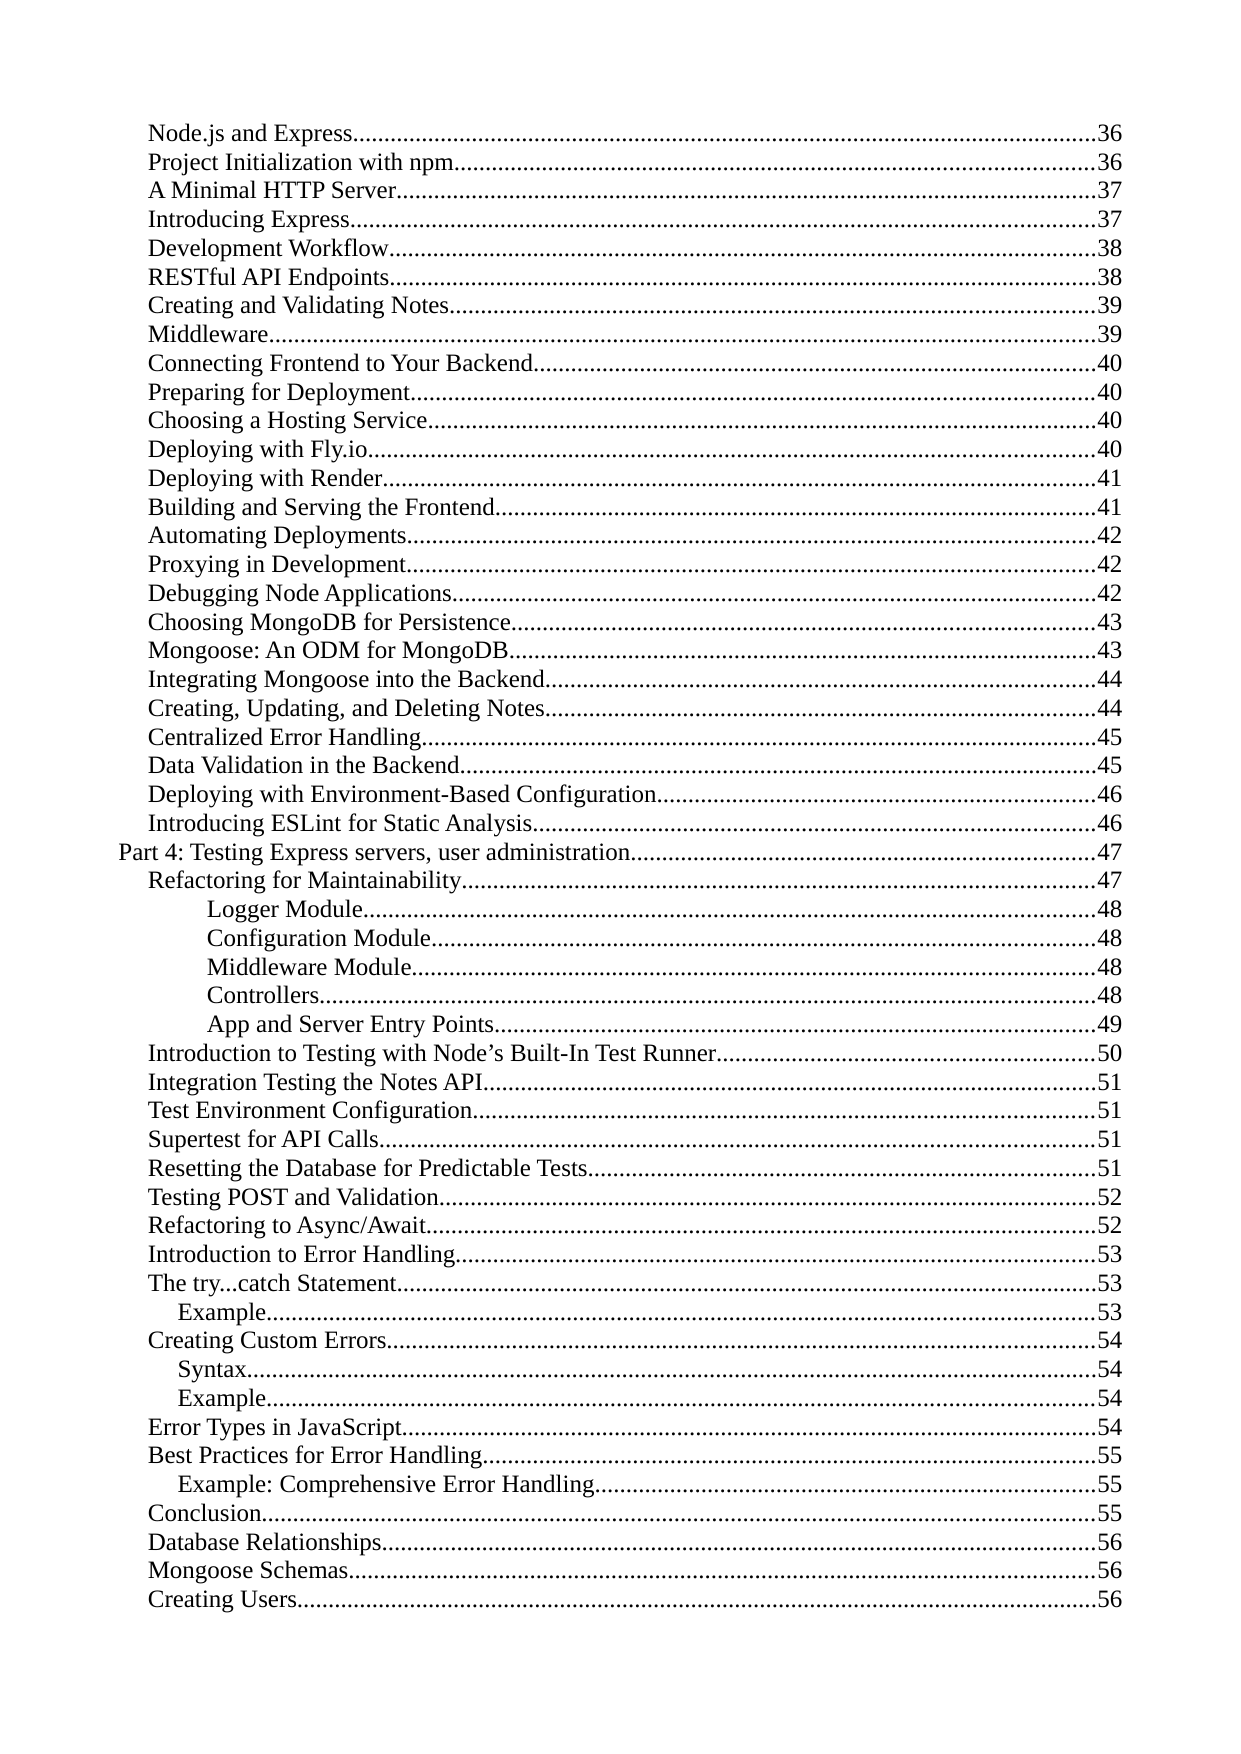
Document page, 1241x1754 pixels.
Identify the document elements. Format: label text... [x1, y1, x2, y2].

text Example 54 [177, 1383, 1122, 1412]
text Error Types in JavaScript 54 [148, 1412, 1122, 1441]
text Refactoring to Async/Await 52 [148, 1211, 1122, 1239]
text Deploying with Fly.io 40 [148, 434, 1122, 463]
text Introducing Express 37 [148, 204, 1122, 233]
text Automating Deployments 42 [148, 521, 1122, 549]
text Logger Module 48 [207, 894, 1122, 923]
text Debugging Node Applications 42 [148, 578, 1122, 607]
text Creating and Validating Notes 39 [148, 291, 1122, 319]
text Deploying with Environment‑Based Configuration 46 [148, 779, 1122, 808]
text App and Server Entry Points 49 [207, 1009, 1122, 1038]
text Supertest for API Calls 51 [148, 1124, 1122, 1153]
text Refactoring for Maintainability 47 [148, 866, 1122, 894]
text Example: Comprehensive Error Handling 55 [177, 1469, 1122, 1498]
text Preparing for Deployment 40 [148, 377, 1122, 406]
text Proxying in Development 42 [148, 549, 1122, 578]
text Best Practices for Error Handling 55 [148, 1441, 1122, 1469]
text RESTful API Endpoints 38 [148, 262, 1122, 291]
text Creating Custom Errors 54 [148, 1326, 1122, 1354]
text Choosing a Hosting Service 40 [148, 406, 1122, 434]
text Database Relationships 56 [148, 1527, 1122, 1556]
text Centralized Error Handling 45 [148, 722, 1122, 751]
text Building and Serving the Frontend 41 [148, 492, 1122, 521]
text Integrating Mongoose into the Backend 44 [148, 664, 1122, 693]
text Middleware Module 48 [207, 952, 1122, 981]
text Integration Testing the Notes API 51 [148, 1067, 1122, 1096]
text Creating Users 56 [148, 1584, 1122, 1613]
text Example 53 [177, 1297, 1122, 1326]
text The try...catch Statement 53 [148, 1268, 1122, 1297]
text Project Initialization with npm 36 [148, 147, 1122, 176]
text Introduction to Testing with Node’s Built‑In Test Runner 50 [148, 1038, 1122, 1067]
text Introducing ESLint for Static Analysis 46 [148, 808, 1122, 837]
text Deploying with Render 41 [148, 463, 1122, 492]
text Development Workflow 38 [148, 233, 1122, 262]
text Testing POST and Validation 52 [148, 1182, 1122, 1211]
text Node.js and Express 36 [148, 118, 1122, 147]
text Data Validation in the Backend 45 [148, 751, 1122, 779]
text Test Environment Configuration 51 [148, 1096, 1122, 1124]
text Choosing MongoDB for Persistence 43 [148, 607, 1122, 636]
text Controllers 48 [207, 981, 1122, 1009]
text A Minimal HTTP Server 37 [148, 176, 1122, 204]
text Middleware 39 [148, 319, 1122, 348]
text Part 4: Testing Express servers, user administration 47 [118, 837, 1122, 866]
text Configuration Module 48 [207, 923, 1122, 952]
text Syntax 54 [177, 1354, 1122, 1383]
text Introduction to Error Handling 53 [148, 1239, 1122, 1268]
text Mongoose: An ODM for MongoDB 43 [148, 636, 1122, 664]
text Connecting Frontend to Your Backend 40 [148, 348, 1122, 377]
text Resetting the Database for Predictable Tests 51 [148, 1153, 1122, 1182]
text Creating, Updating, and Deleting Notes 44 [148, 693, 1122, 722]
text Conclusion 55 [148, 1498, 1122, 1527]
text Mongoose Schemas 56 [148, 1556, 1122, 1584]
